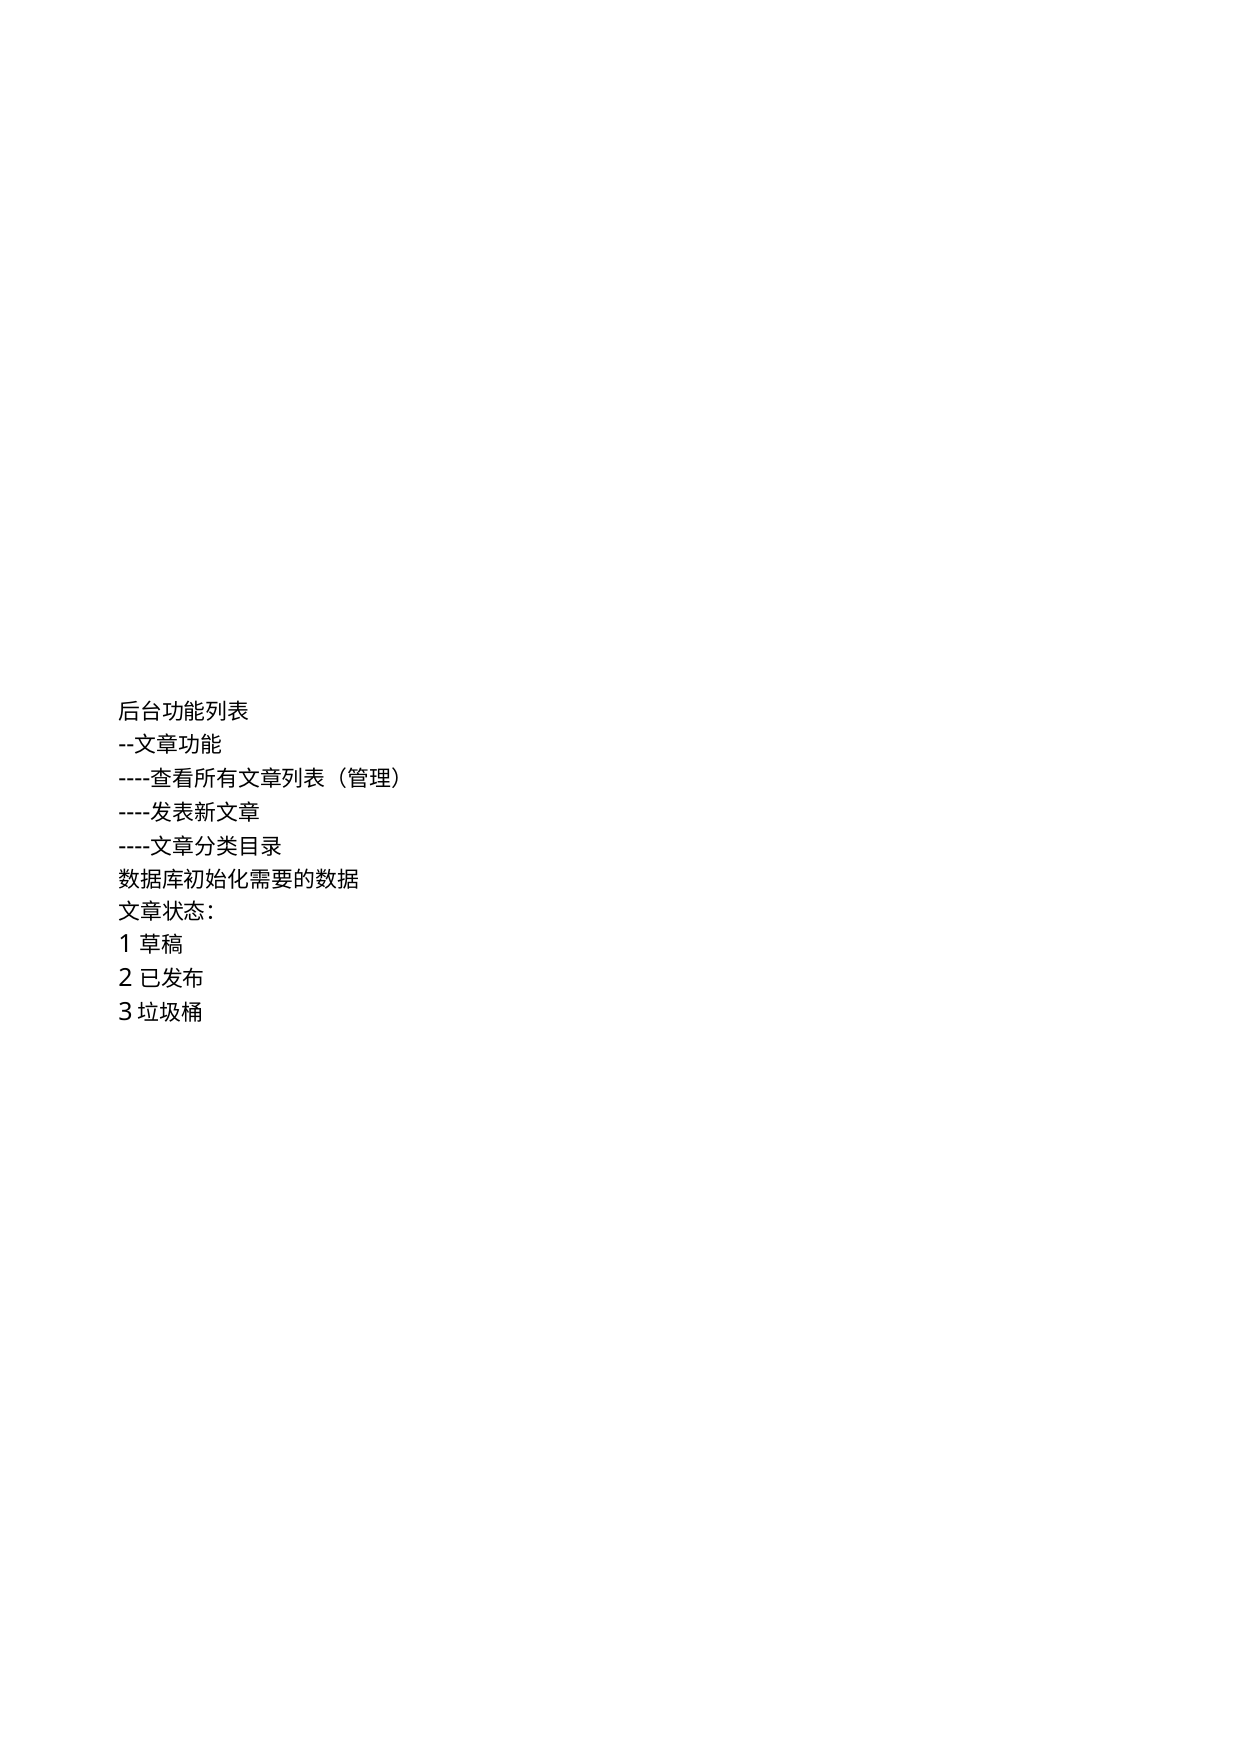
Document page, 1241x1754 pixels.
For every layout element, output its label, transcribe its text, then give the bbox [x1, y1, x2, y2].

text ----文章分类目录 [118, 828, 1122, 862]
text ----发表新文章 [118, 794, 1122, 828]
text ----查看所有文章列表（管理） [118, 760, 1122, 794]
text 1 草稿 [118, 925, 1122, 959]
text 后台功能列表 [118, 694, 1122, 726]
text 数据库初始化需要的数据 [118, 862, 1122, 894]
text --文章功能 [118, 726, 1122, 760]
text 3垃圾桶 [118, 993, 1122, 1027]
text 文章状态： [118, 894, 1122, 925]
text 2 已发布 [118, 959, 1122, 993]
